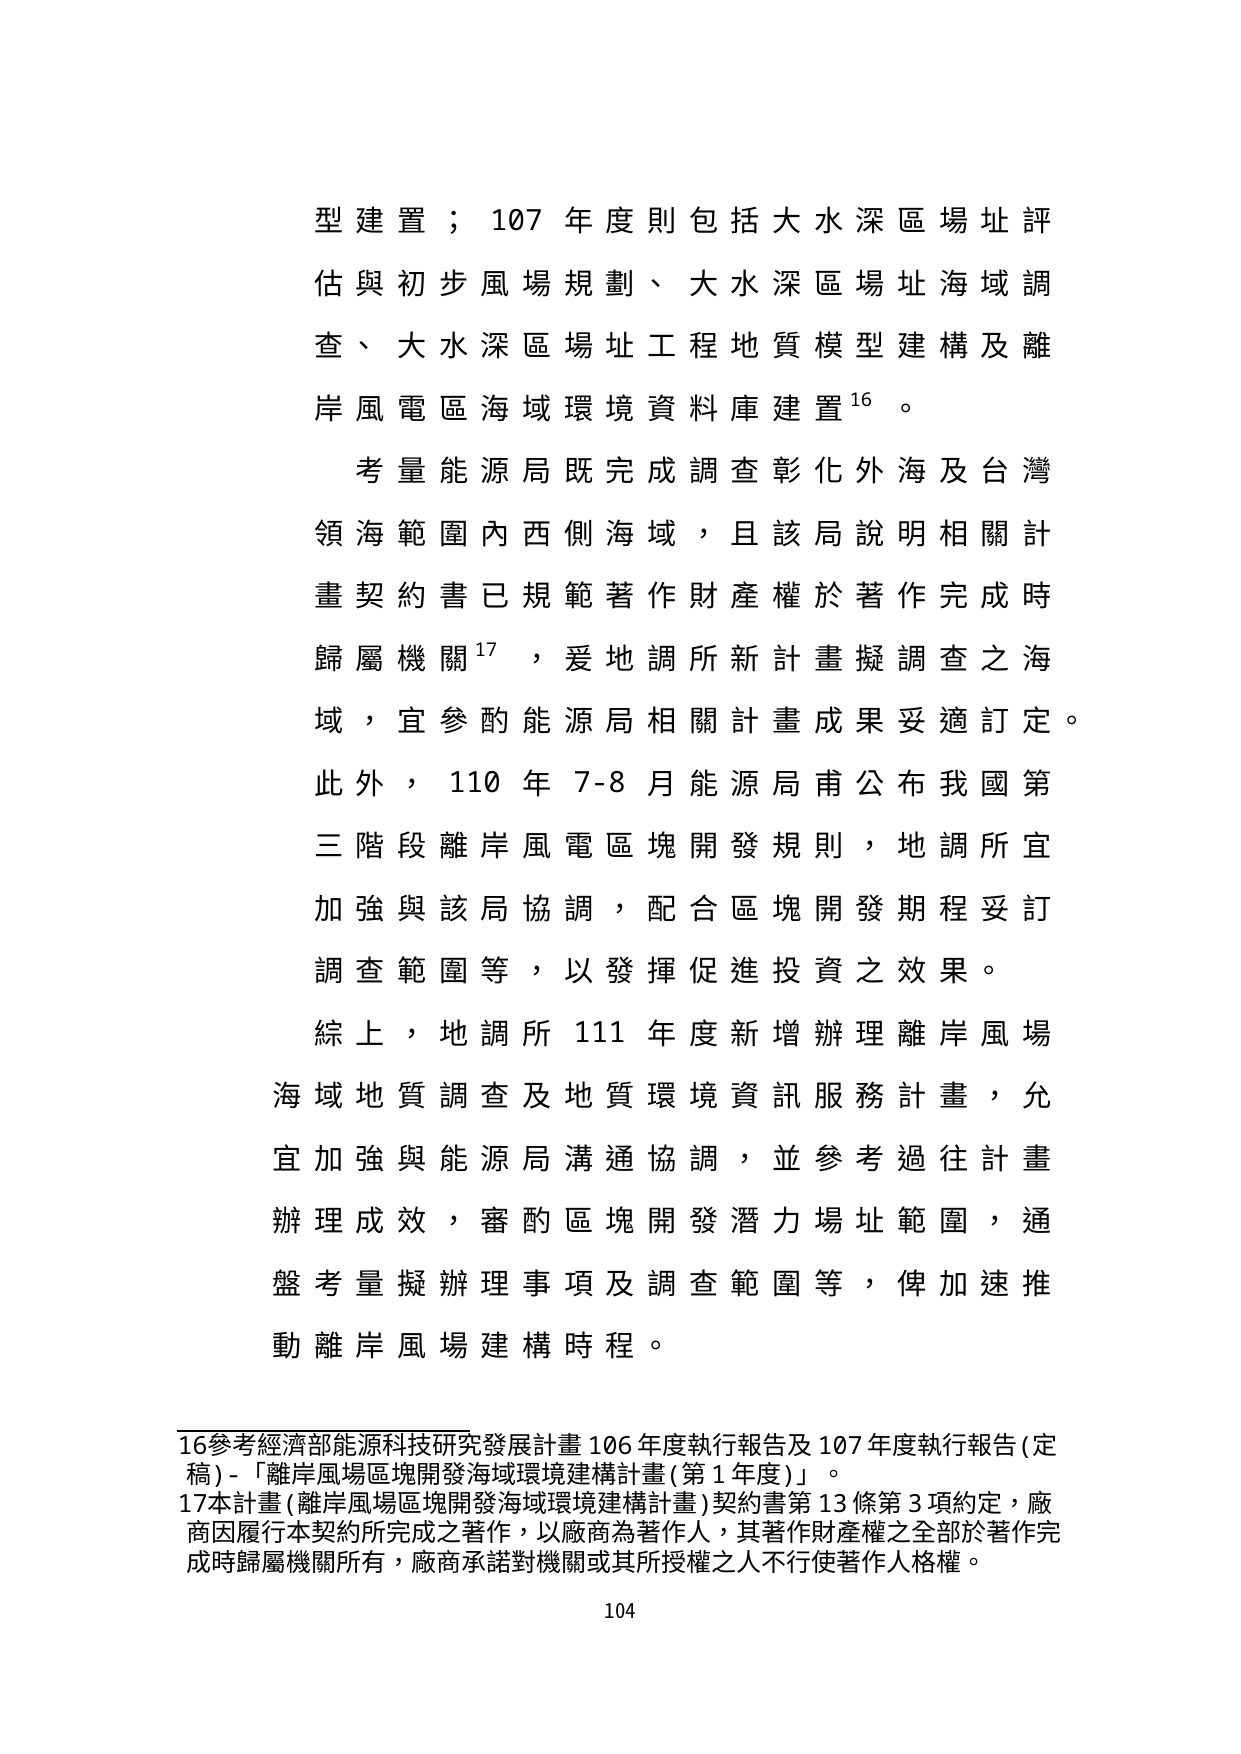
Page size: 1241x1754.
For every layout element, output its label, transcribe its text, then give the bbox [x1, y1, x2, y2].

text 型建置；107年度則包括大水深區場址評估與初步風場規劃、大水深區場址海域調查、大水深區場址工程地質模型建構及離岸風電區海域環境資料庫建置。 [271, 177, 1058, 427]
text 考量能源局既完成調查彰化外海及台灣領海範圍內西側海域，且該局說明相關計畫契約書已規範著作財產權於著作完成時歸屬機關，爰地調所新計畫擬調查之海域，宜參酌能源局相關計畫成果妥適訂定。此外，110年7-8月能源局甫公布我國第三階段離岸風電區塊開發規則，地調所宜加強與該局協調，配合區塊開發期程妥訂調查範圍等，以發揮促進投資之效果。 [271, 427, 1058, 990]
text 參考經濟部能源科技研究發展計畫106年度執行報告及107年度執行報告(定稿)-「離岸風場區塊開發海域環境建構計畫(第1年度)」。 [177, 1431, 1063, 1489]
text 本計畫(離岸風場區塊開發海域環境建構計畫)契約書第13條第3項約定，廠商因履行本契約所完成之著作，以廠商為著作人，其著作財產權之全部於著作完成時歸屬機關所有，廠商承諾對機關或其所授權之人不行使著作人格權。 [177, 1489, 1063, 1577]
text 綜上，地調所111年度新增辦理離岸風場海域地質調查及地質環境資訊服務計畫，允宜加強與能源局溝通協調，並參考過往計畫辦理成效，審酌區塊開發潛力場址範圍，通盤考量擬辦理事項及調查範圍等，俾加速推動離岸風場建構時程。 [242, 990, 1058, 1365]
